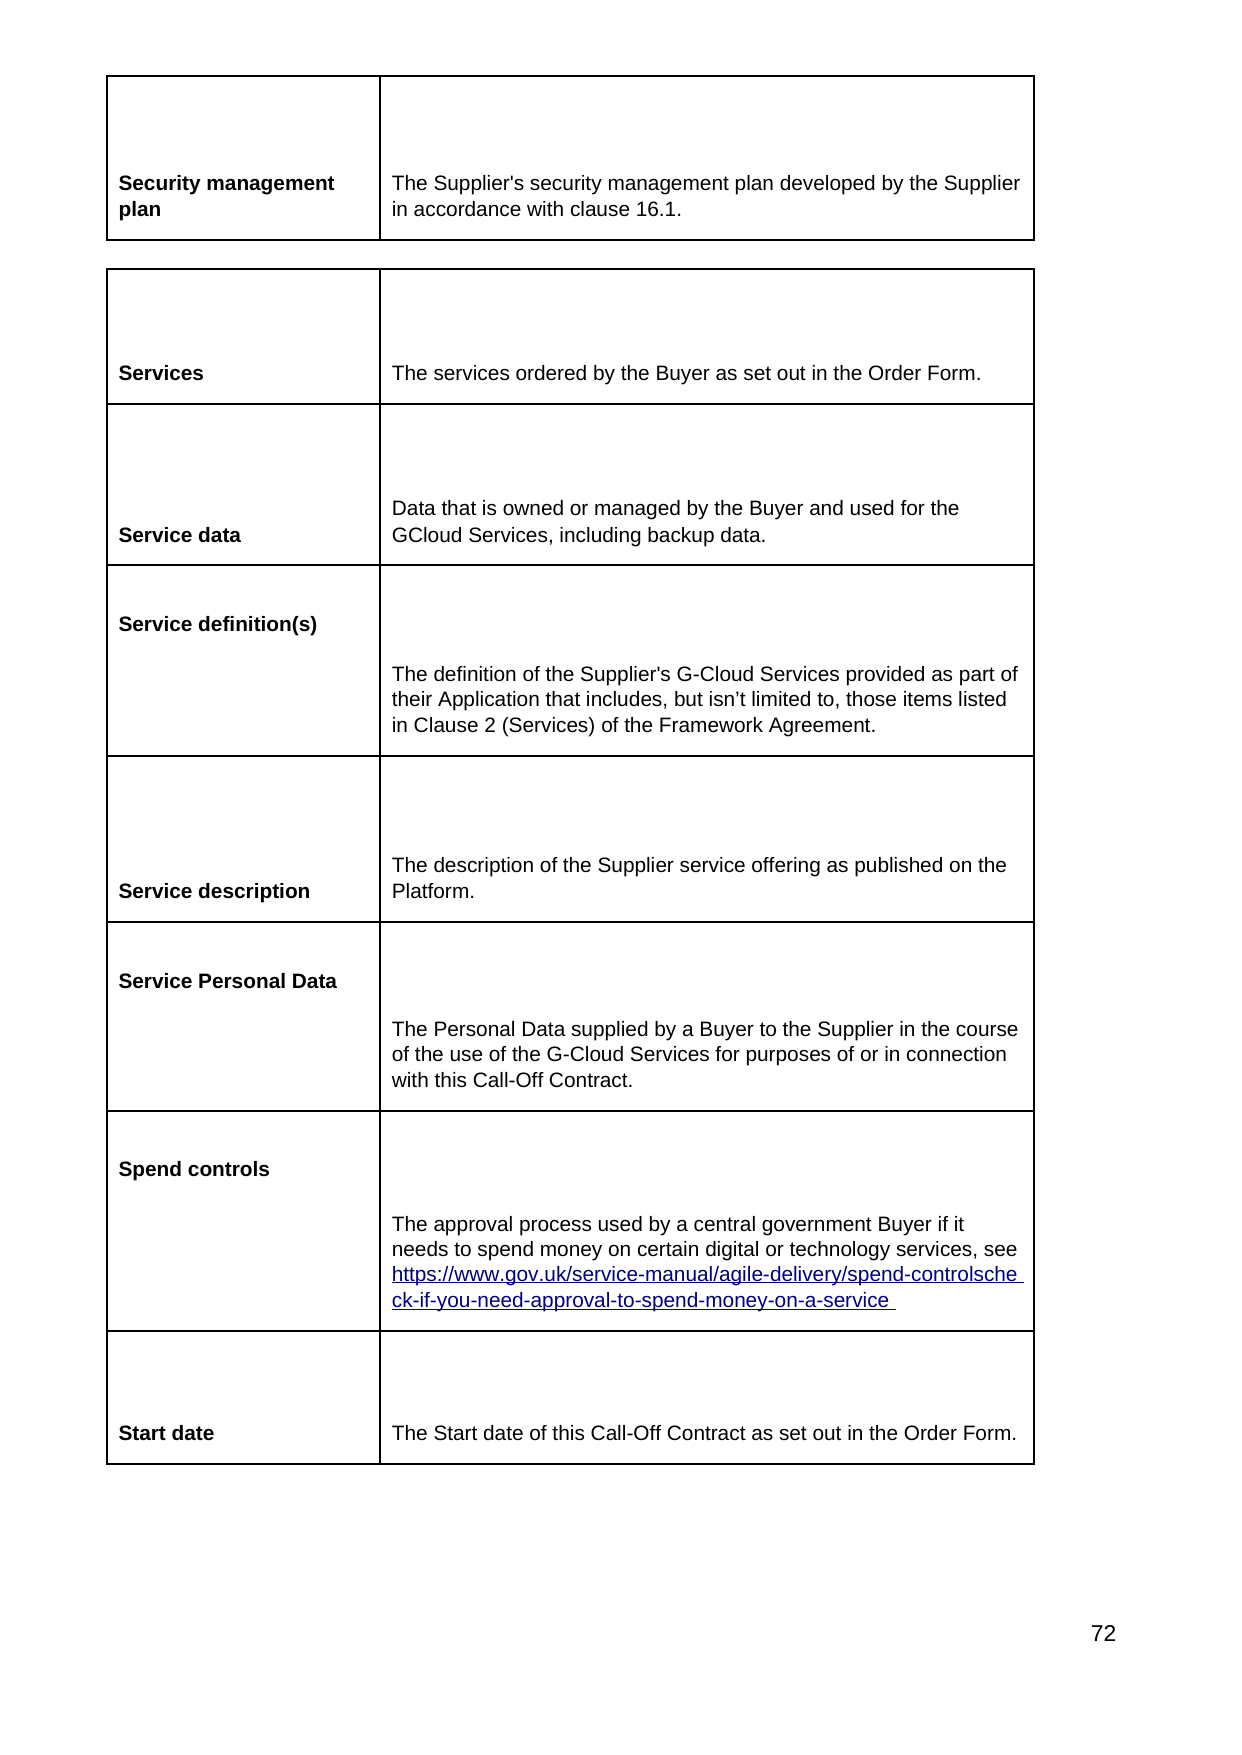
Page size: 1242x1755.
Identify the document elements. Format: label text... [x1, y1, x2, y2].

table_cell Security management plan [108, 77, 379, 239]
table_cell The Supplier's security management plan developed by the Supplier in accordance with clause 16.1. [381, 77, 1033, 239]
table_cell Service Personal Data [108, 923, 379, 1110]
table_cell The Personal Data supplied by a Buyer to the Supplier in the course of the use of the G-Cloud Services for purposes of or in connection with this Call-Off Contract. [381, 923, 1033, 1110]
table_cell Data that is owned or managed by the Buyer and used for the GCloud Services, including backup data. [381, 405, 1033, 564]
table_header The services ordered by the Buyer as set out in the Order Form. [381, 270, 1033, 402]
table_cell Service data [108, 405, 379, 564]
table_cell Start date [108, 1332, 379, 1462]
table_cell Service definition(s) [108, 566, 379, 755]
table_cell The description of the Supplier service offering as published on the Platform. [381, 757, 1033, 921]
table_cell Service description [108, 757, 379, 921]
table_cell The definition of the Supplier's G-Cloud Services provided as part of their Application that includes, but isn’t limited to, those items listed in Clause 2 (Services) of the Framework Agreement. [381, 566, 1033, 755]
table_header Services [108, 270, 379, 402]
table_cell The Start date of this Call-Off Contract as set out in the Order Form. [381, 1332, 1033, 1462]
table_cell The approval process used by a central government Buyer if it needs to spend money on certain digital or technology services, see https://www.gov.uk/service-manual/agile-delivery/spend-controlsche ck-if-you-need-approval-to-spend-money-on-a-service [381, 1112, 1033, 1330]
table_cell Spend controls [108, 1112, 379, 1330]
